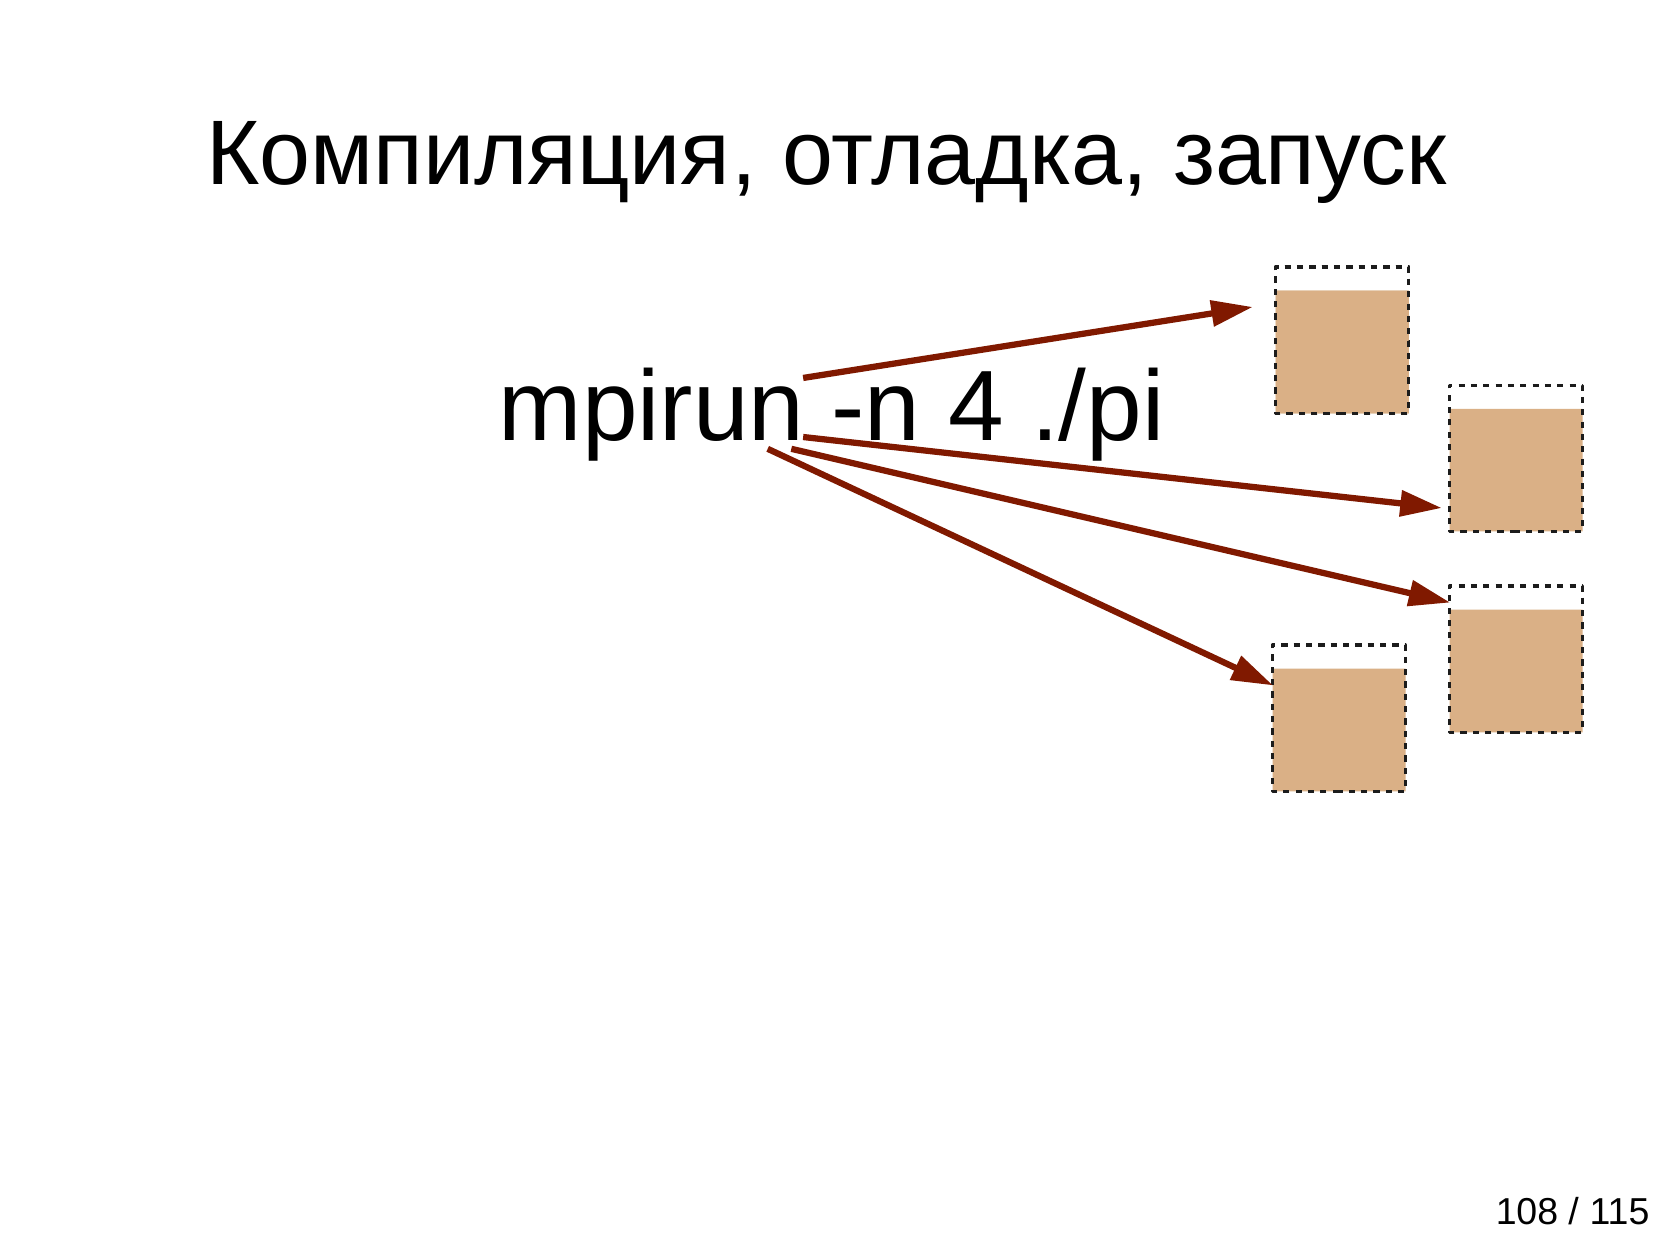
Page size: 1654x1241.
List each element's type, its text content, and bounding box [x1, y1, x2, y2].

text_box [1272, 668, 1406, 792]
text_box mpirun -n 4 ./pi [484, 342, 1180, 470]
text_box [1449, 408, 1583, 532]
text_box [1449, 609, 1583, 733]
text_box <number> / 115 [1380, 1183, 1654, 1241]
title Компиляция, отладка, запуск [82, 49, 1571, 257]
text_box [1275, 290, 1409, 414]
